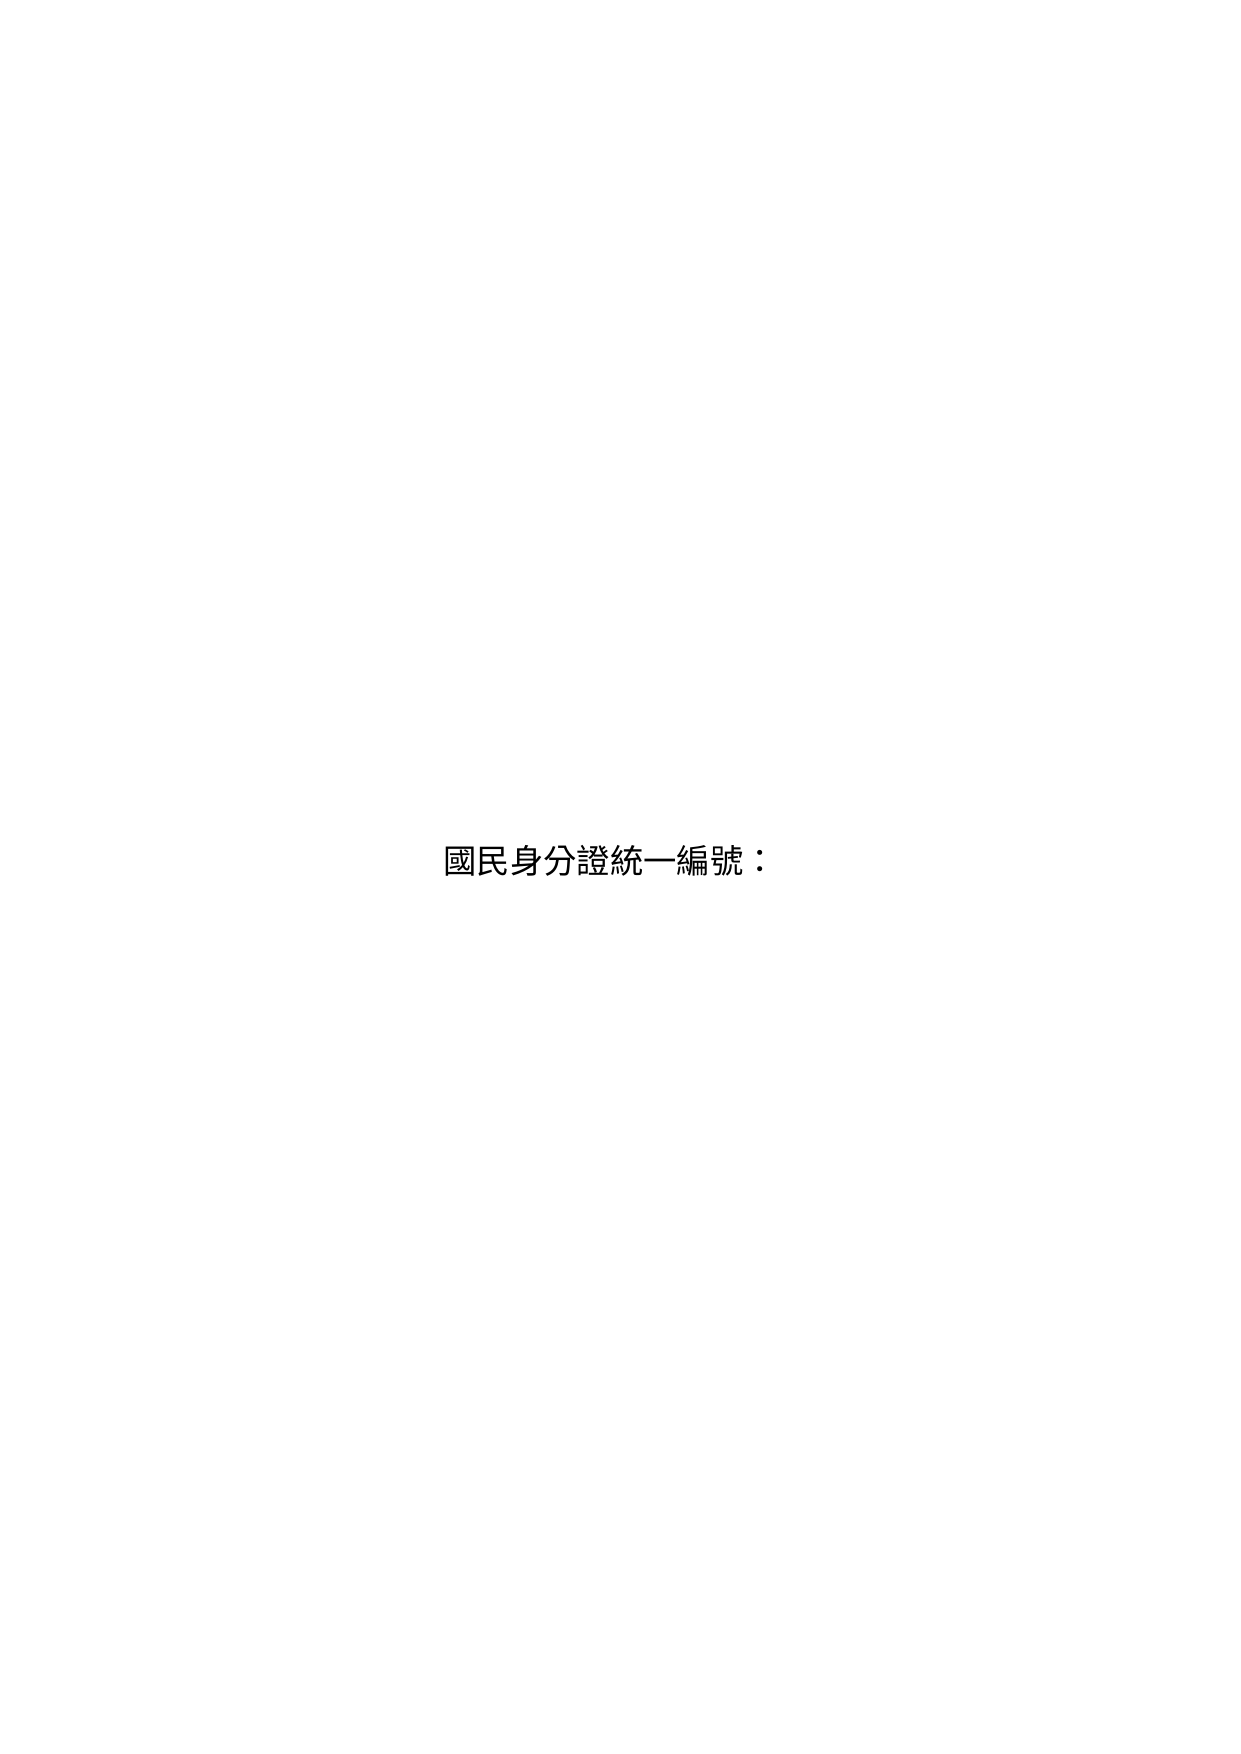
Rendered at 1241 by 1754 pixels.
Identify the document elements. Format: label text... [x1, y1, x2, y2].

text 國民身分證統一編號： [118, 817, 1122, 880]
